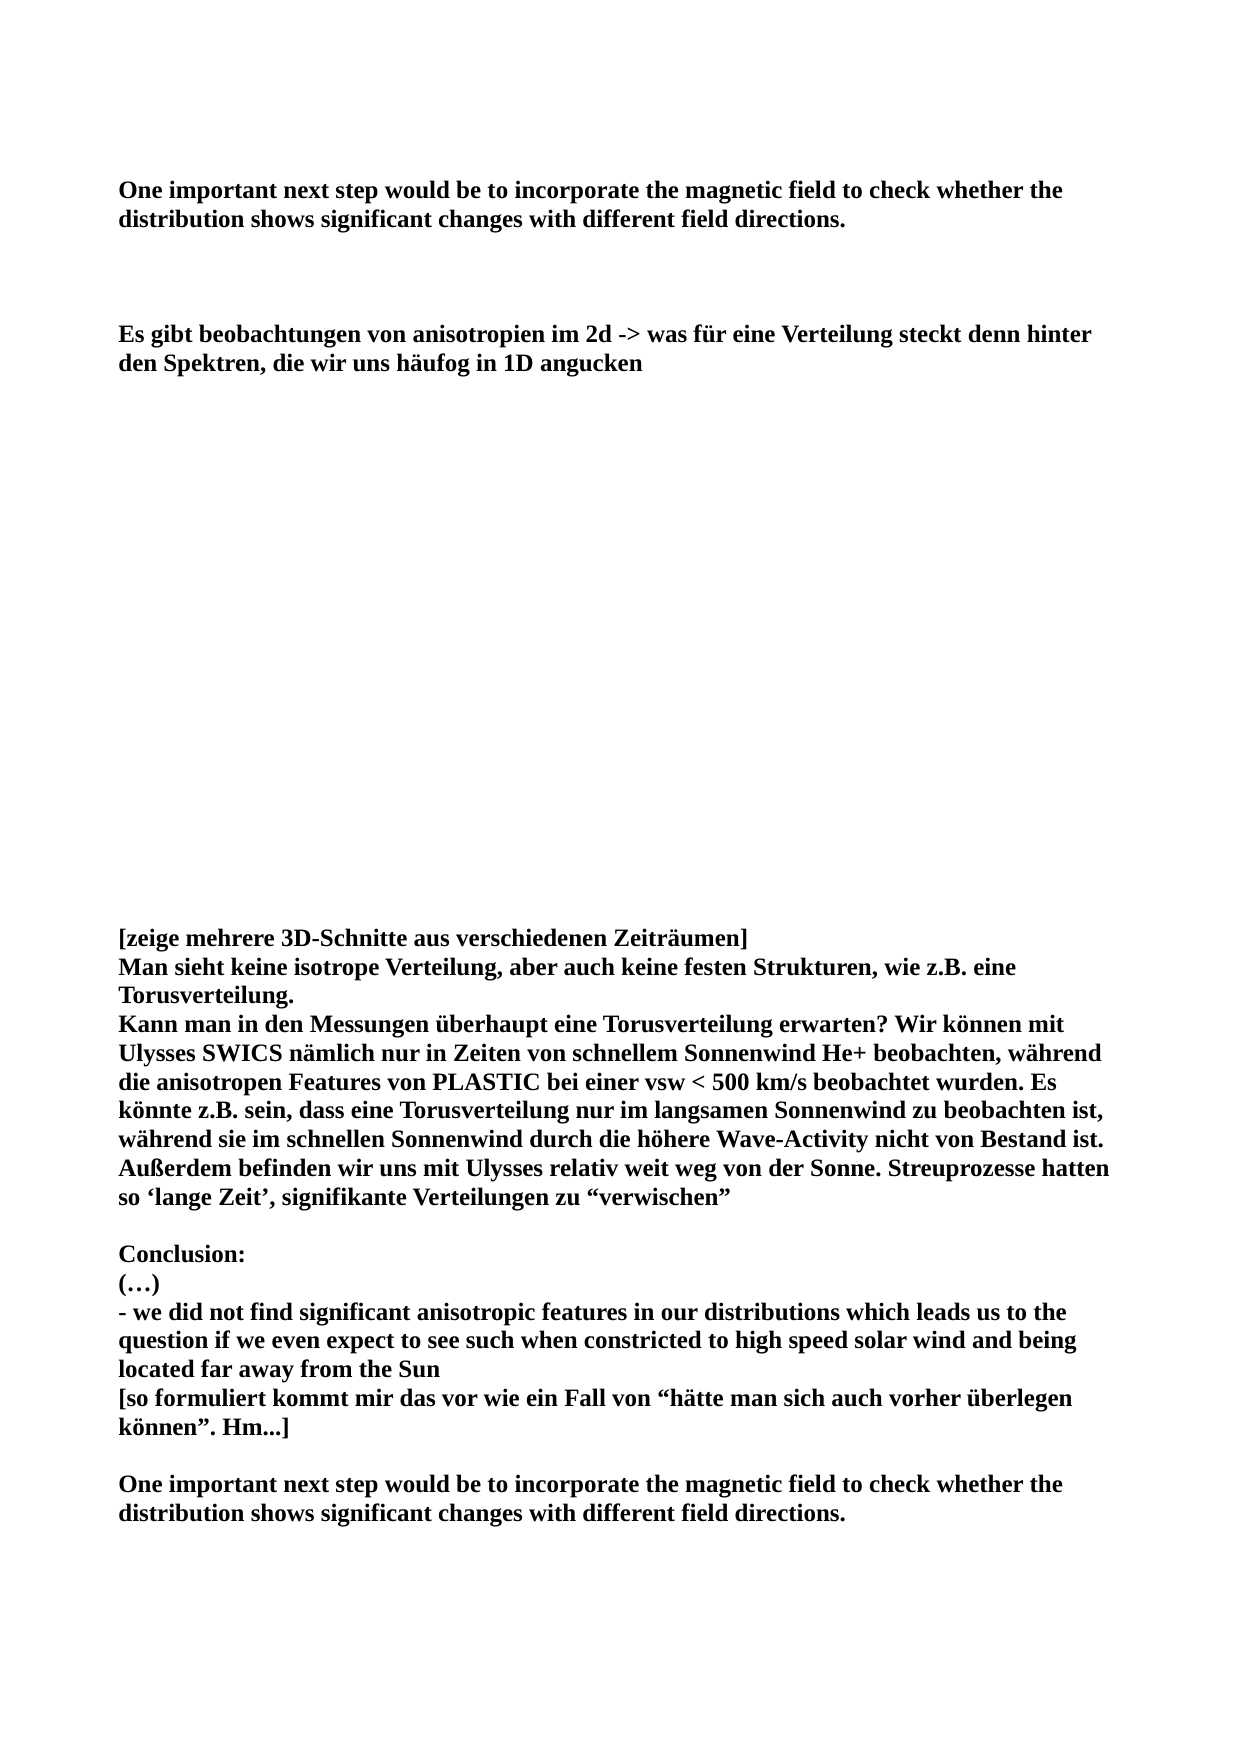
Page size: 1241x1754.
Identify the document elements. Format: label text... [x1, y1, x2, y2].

text Man sieht keine isotrope Verteilung, aber auch keine festen Strukturen, wie z.B. eine Torusverteilung. [118, 952, 1122, 1009]
text Conclusion: [118, 1239, 1122, 1268]
text One important next step would be to incorporate the magnetic field to check whether the distribution shows significant changes with different field directions. [118, 176, 1122, 233]
text [so formuliert kommt mir das vor wie ein Fall von “hätte man sich auch vorher überlegen können”. Hm...] [118, 1383, 1122, 1441]
text One important next step would be to incorporate the magnetic field to check whether the distribution shows significant changes with different field directions. [118, 1469, 1122, 1527]
text [zeige mehrere 3D-Schnitte aus verschiedenen Zeiträumen] [118, 923, 1122, 952]
text Es gibt beobachtungen von anisotropien im 2d -> was für eine Verteilung steckt denn hinter den Spektren, die wir uns häufog in 1D angucken [118, 319, 1122, 377]
text (…) [118, 1268, 1122, 1297]
text - we did not find significant anisotropic features in our distributions which leads us to the question if we even expect to see such when constricted to high speed solar wind and being located far away from the Sun [118, 1297, 1122, 1383]
text Kann man in den Messungen überhaupt eine Torusverteilung erwarten? Wir können mit Ulysses SWICS nämlich nur in Zeiten von schnellem Sonnenwind He+ beobachten, während die anisotropen Features von PLASTIC bei einer vsw < 500 km/s beobachtet wurden. Es könnte z.B. sein, dass eine Torusverteilung nur im langsamen Sonnenwind zu beobachten ist, während sie im schnellen Sonnenwind durch die höhere Wave-Activity nicht von Bestand ist. Außerdem befinden wir uns mit Ulysses relativ weit weg von der Sonne. Streuprozesse hatten so ‘lange Zeit’, signifikante Verteilungen zu “verwischen” [118, 1009, 1122, 1211]
